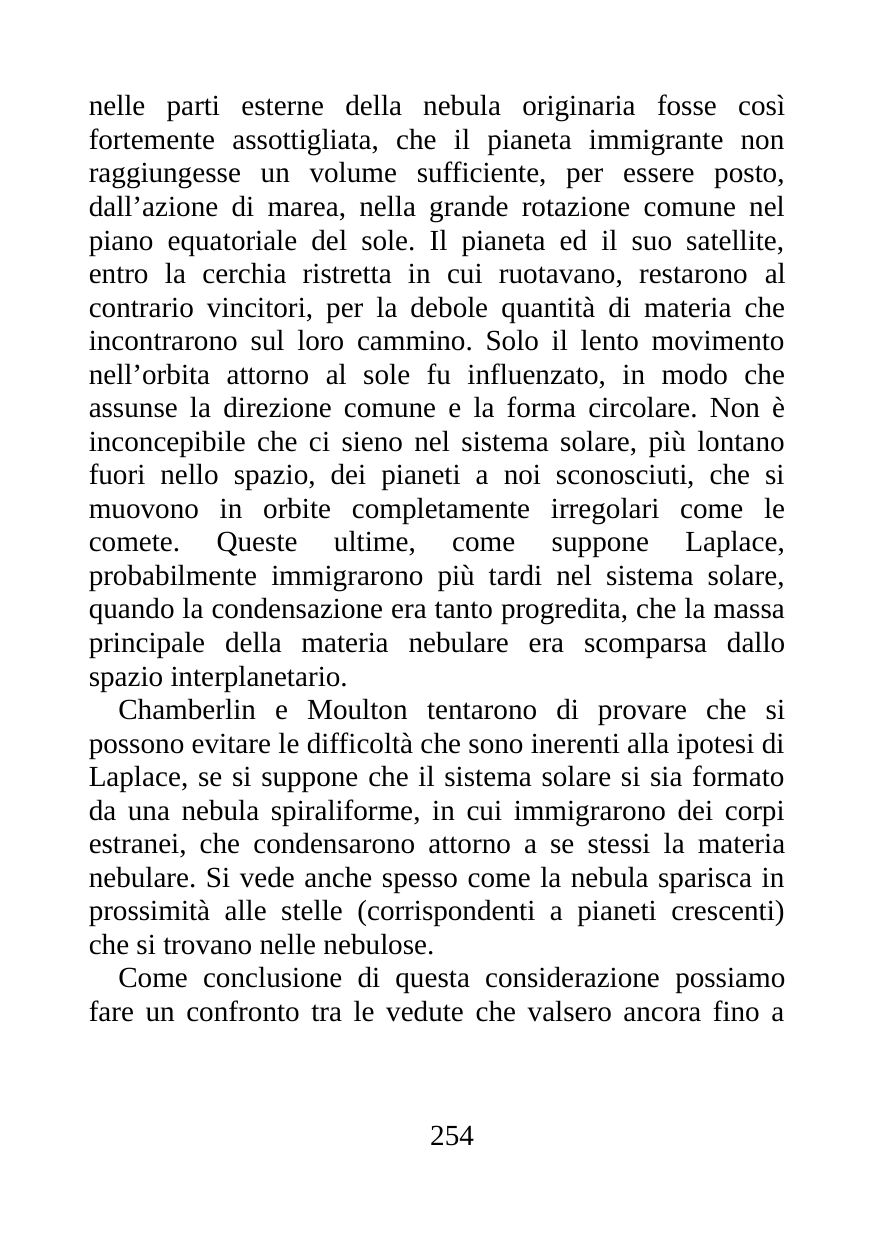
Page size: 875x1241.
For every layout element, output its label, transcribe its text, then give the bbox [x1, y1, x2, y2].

text Come conclusione di questa considerazione possiamo fare un confronto tra le vedute che valsero ancora fino a [88, 961, 786, 1028]
text nelle parti esterne della nebula originaria fosse così fortemente assottigliata, che il pianeta immigrante non raggiungesse un volume sufficiente, per essere posto, dall’azione di marea, nella grande rotazione comune nel piano equatoriale del sole. Il pianeta ed il suo satellite, entro la cerchia ristretta in cui ruotavano, restarono al contrario vincitori, per la debole quantità di materia che incontrarono sul loro cammino. Solo il lento movimento nell’orbita attorno al sole fu influenzato, in modo che assunse la direzione comune e la forma circolare. Non è inconcepibile che ci sieno nel sistema solare, più lontano fuori nello spazio, dei pianeti a noi sconosciuti, che si muovono in orbite completamente irregolari come le comete. Queste ultime, come suppone Laplace, probabilmente immigrarono più tardi nel sistema solare, quando la condensazione era tanto progredita, che la massa principale della materia nebulare era scomparsa dallo spazio interplanetario. [88, 88, 786, 692]
text Chamberlin e Moulton tentarono di provare che si possono evitare le difficoltà che sono inerenti alla ipotesi di Laplace, se si suppone che il sistema solare si sia formato da una nebula spiraliforme, in cui immigrarono dei corpi estranei, che condensarono attorno a se stessi la materia nebulare. Si vede anche spesso come la nebula sparisca in prossimità alle stelle (corrispondenti a pianeti crescenti) che si trovano nelle nebulose. [88, 692, 786, 961]
